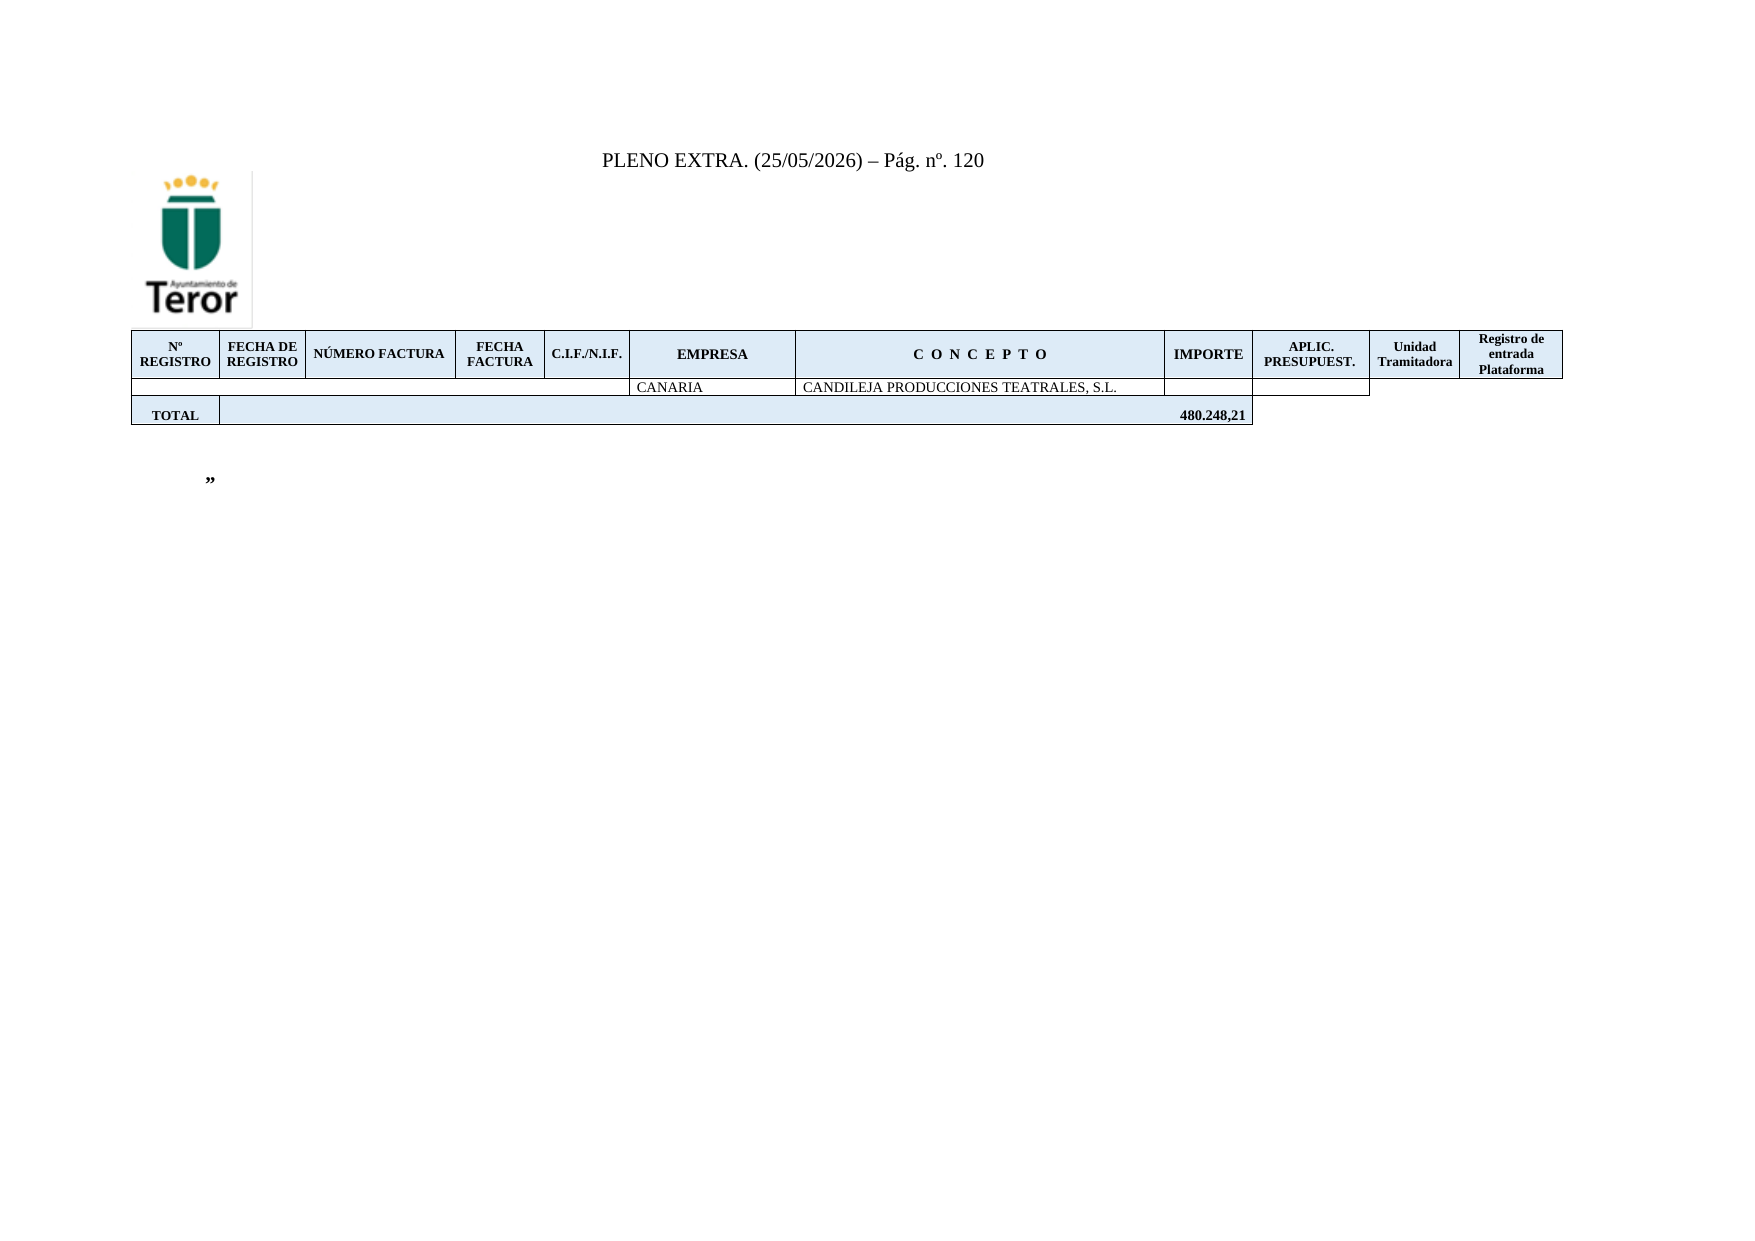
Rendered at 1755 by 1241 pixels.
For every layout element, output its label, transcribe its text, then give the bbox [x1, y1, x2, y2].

table_cell [305, 379, 456, 395]
table_cell [132, 379, 219, 395]
table_cell [796, 396, 1164, 423]
table_header NÚMERO FACTURA [306, 331, 455, 377]
table_header FECHA DE REGISTRO [220, 331, 305, 377]
table_cell [1460, 379, 1563, 395]
table_cell [220, 396, 305, 423]
table_cell [629, 396, 796, 423]
table_header FECHA FACTURA [456, 331, 544, 377]
table_cell [1370, 379, 1460, 395]
table_cell 480.248,21 [1164, 396, 1252, 423]
table_cell [1165, 379, 1252, 395]
table_cell [1460, 395, 1563, 423]
table_cell TOTAL [132, 396, 219, 423]
table_header APLIC. PRESUPUEST. [1253, 331, 1369, 377]
table_cell [456, 396, 544, 423]
table_cell CANDILEJA PRODUCCIONES TEATRALES, S.L. [796, 379, 1164, 395]
table_header C O N C E P T O [796, 331, 1164, 377]
table_header Registro de entrada Plataforma [1460, 331, 1562, 377]
text ” [131, 472, 1455, 496]
table_cell [305, 396, 456, 423]
table_header C.I.F./N.I.F. [545, 331, 629, 377]
table_cell [1253, 396, 1370, 423]
table_header EMPRESA [630, 331, 795, 377]
table_cell [1253, 379, 1369, 395]
table_header Unidad Tramitadora [1370, 331, 1459, 377]
table_cell CANARIA [630, 379, 795, 395]
table_cell [544, 396, 629, 423]
table_cell [1370, 395, 1460, 423]
table_header IMPORTE [1165, 331, 1252, 377]
table_cell [544, 379, 629, 395]
table_cell [456, 379, 544, 395]
table_header Nº REGISTRO [132, 331, 219, 377]
table_cell [219, 379, 305, 395]
